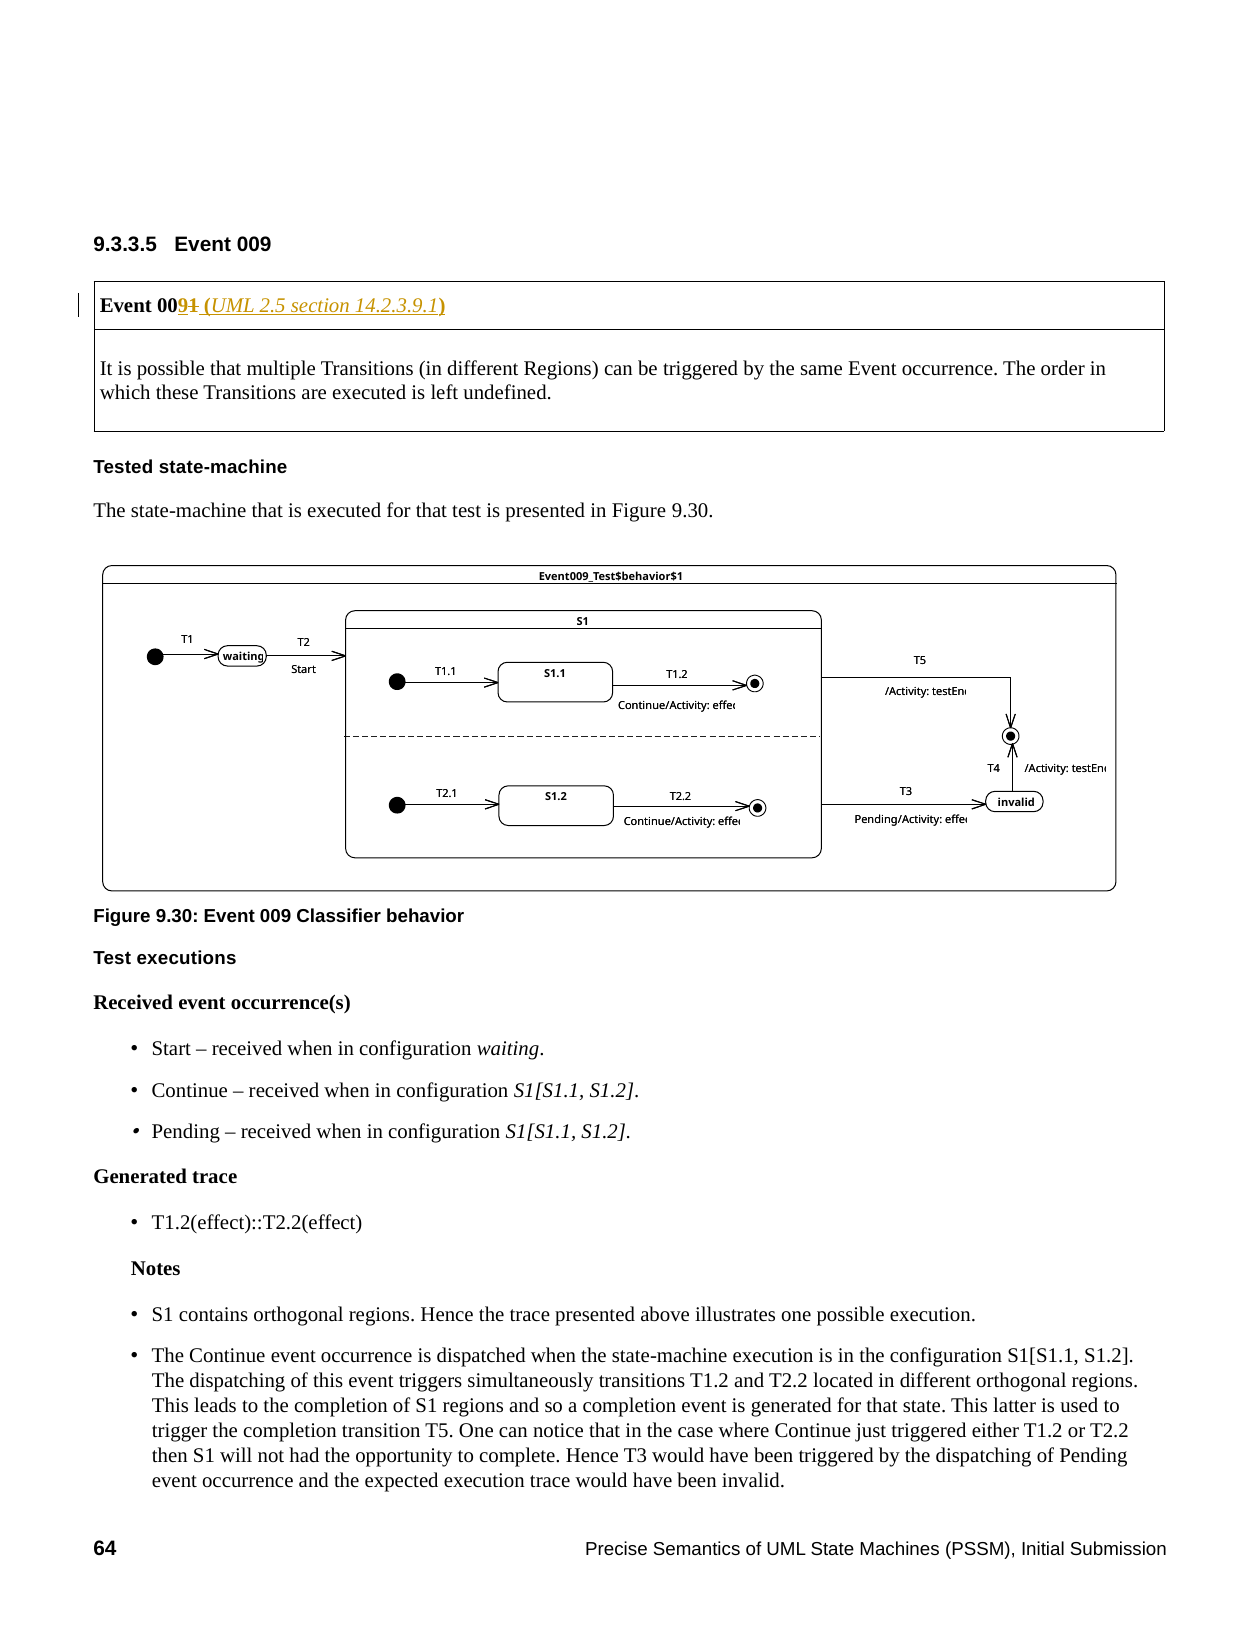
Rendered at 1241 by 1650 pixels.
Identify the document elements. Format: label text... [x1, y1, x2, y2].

text Received event occurrence(s) [93, 990, 1164, 1014]
table_cell It is possible that multiple Transitions (in different Regions) can be triggered by the same Event occurrence. The order in which these Transitions are executed is left undefined. [95, 330, 1164, 431]
text Notes [131, 1255, 1164, 1279]
subtitle Event 009 [93, 231, 1164, 256]
text The state-machine that is executed for that test is presented in Figure 9.30. [93, 498, 1164, 522]
table_header Event 009 (UML 2.5 section 14.2.3.9.1) [95, 282, 1164, 329]
subtitle Test executions [93, 543, 1164, 969]
list The Continue event occurrence is dispatched when the state-machine execution is in the configuration S1[S1.1, S1.2]. The dispatching of this event triggers simultaneously transitions T1.2 and T2.2 located in different orthogonal regions. This leads to the completion of S1 regions and so a completion event is generated for that state. This latter is used to trigger the completion transition T5. One can notice that in the case where Continue just triggered either T1.2 or T2.2 then S1 will not had the opportunity to complete. Hence T3 would have been triggered by the dispatching of Pending event occurrence and the expected execution trace would have been invalid. [131, 1342, 1164, 1492]
subtitle Tested state-machine [93, 456, 1164, 477]
text Figure 9.30: Event 009 Classifier behavior [93, 556, 1127, 926]
list Continue – received when in configuration S1[S1.1, S1.2]. [131, 1077, 1164, 1102]
list Start – received when in configuration waiting. [131, 1035, 1164, 1060]
text Generated trace [93, 1164, 1164, 1188]
list T1.2(effect)::T2.2(effect) [131, 1209, 1164, 1234]
list S1 contains orthogonal regions. Hence the trace presented above illustrates one possible execution. [131, 1301, 1164, 1326]
list Pending – received when in configuration S1[S1.1, S1.2]. [131, 1118, 1164, 1143]
